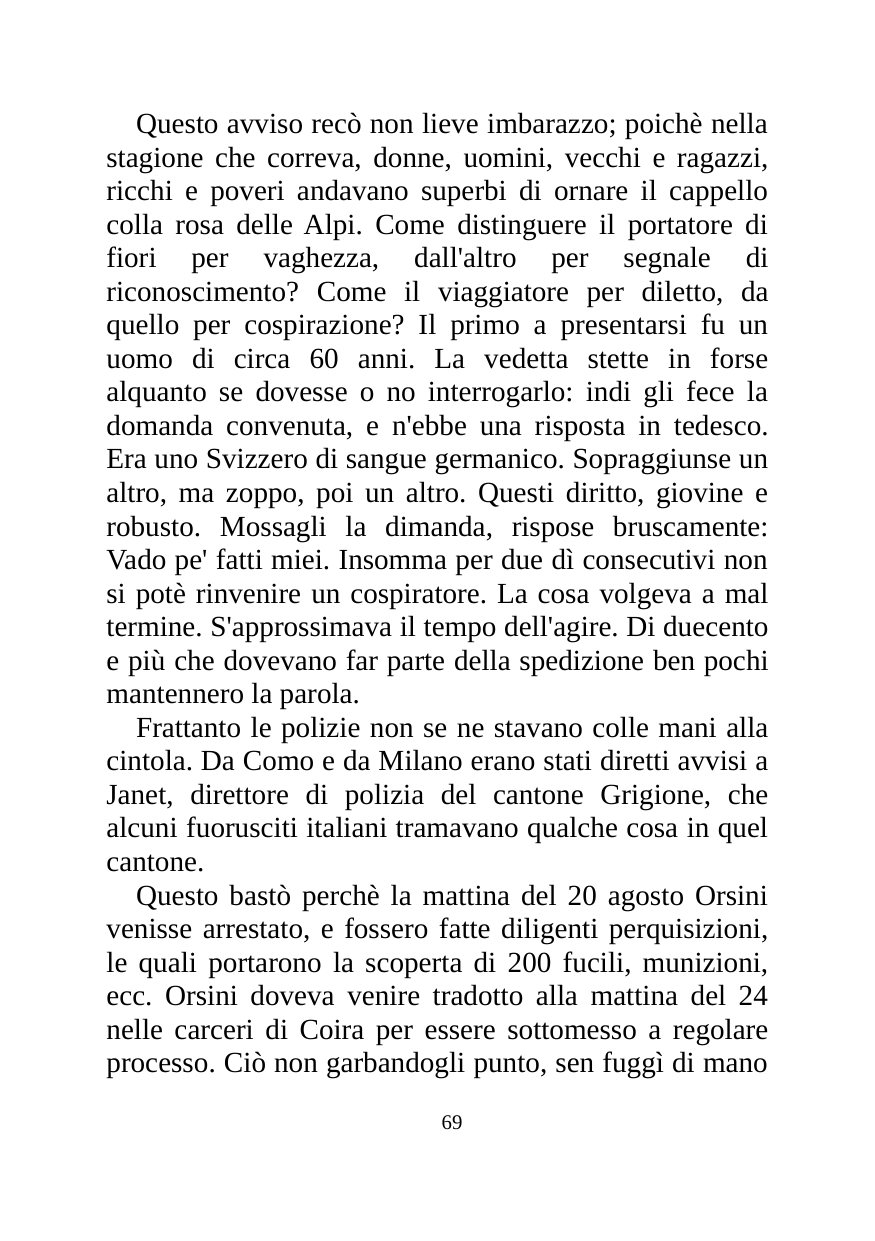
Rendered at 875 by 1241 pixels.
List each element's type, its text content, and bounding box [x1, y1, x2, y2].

text Questo avviso recò non lieve imbarazzo; poichè nella stagione che correva, donne, uomini, vecchi e ragazzi, ricchi e poveri andavano superbi di ornare il cappello colla rosa delle Alpi. Come distinguere il portatore di fiori per vaghezza, dall'altro per segnale di riconoscimento? Come il viaggiatore per diletto, da quello per cospirazione? Il primo a presentarsi fu un uomo di circa 60 anni. La vedetta stette in forse alquanto se dovesse o no interrogarlo: indi gli fece la domanda convenuta, e n'ebbe una risposta in tedesco. Era uno Svizzero di sangue germanico. Sopraggiunse un altro, ma zoppo, poi un altro. Questi diritto, giovine e robusto. Mossagli la dimanda, rispose bruscamente: Vado pe' fatti miei. Insomma per due dì consecutivi non si potè rinvenire un cospiratore. La cosa volgeva a mal termine. S'approssimava il tempo dell'agire. Di duecento e più che dovevano far parte della spedizione ben pochi mantennero la parola. [106, 106, 769, 710]
text Frattanto le polizie non se ne stavano colle mani alla cintola. Da Como e da Milano erano stati diretti avvisi a Janet, direttore di polizia del cantone Grigione, che alcuni fuorusciti italiani tramavano qualche cosa in quel cantone. [106, 710, 769, 878]
text Questo bastò perchè la mattina del 20 agosto Orsini venisse arrestato, e fossero fatte diligenti perquisizioni, le quali portarono la scoperta di 200 fucili, munizioni, ecc. Orsini doveva venire tradotto alla mattina del 24 nelle carceri di Coira per essere sottomesso a regolare processo. Ciò non garbandogli punto, sen fuggì di mano [106, 878, 769, 1079]
